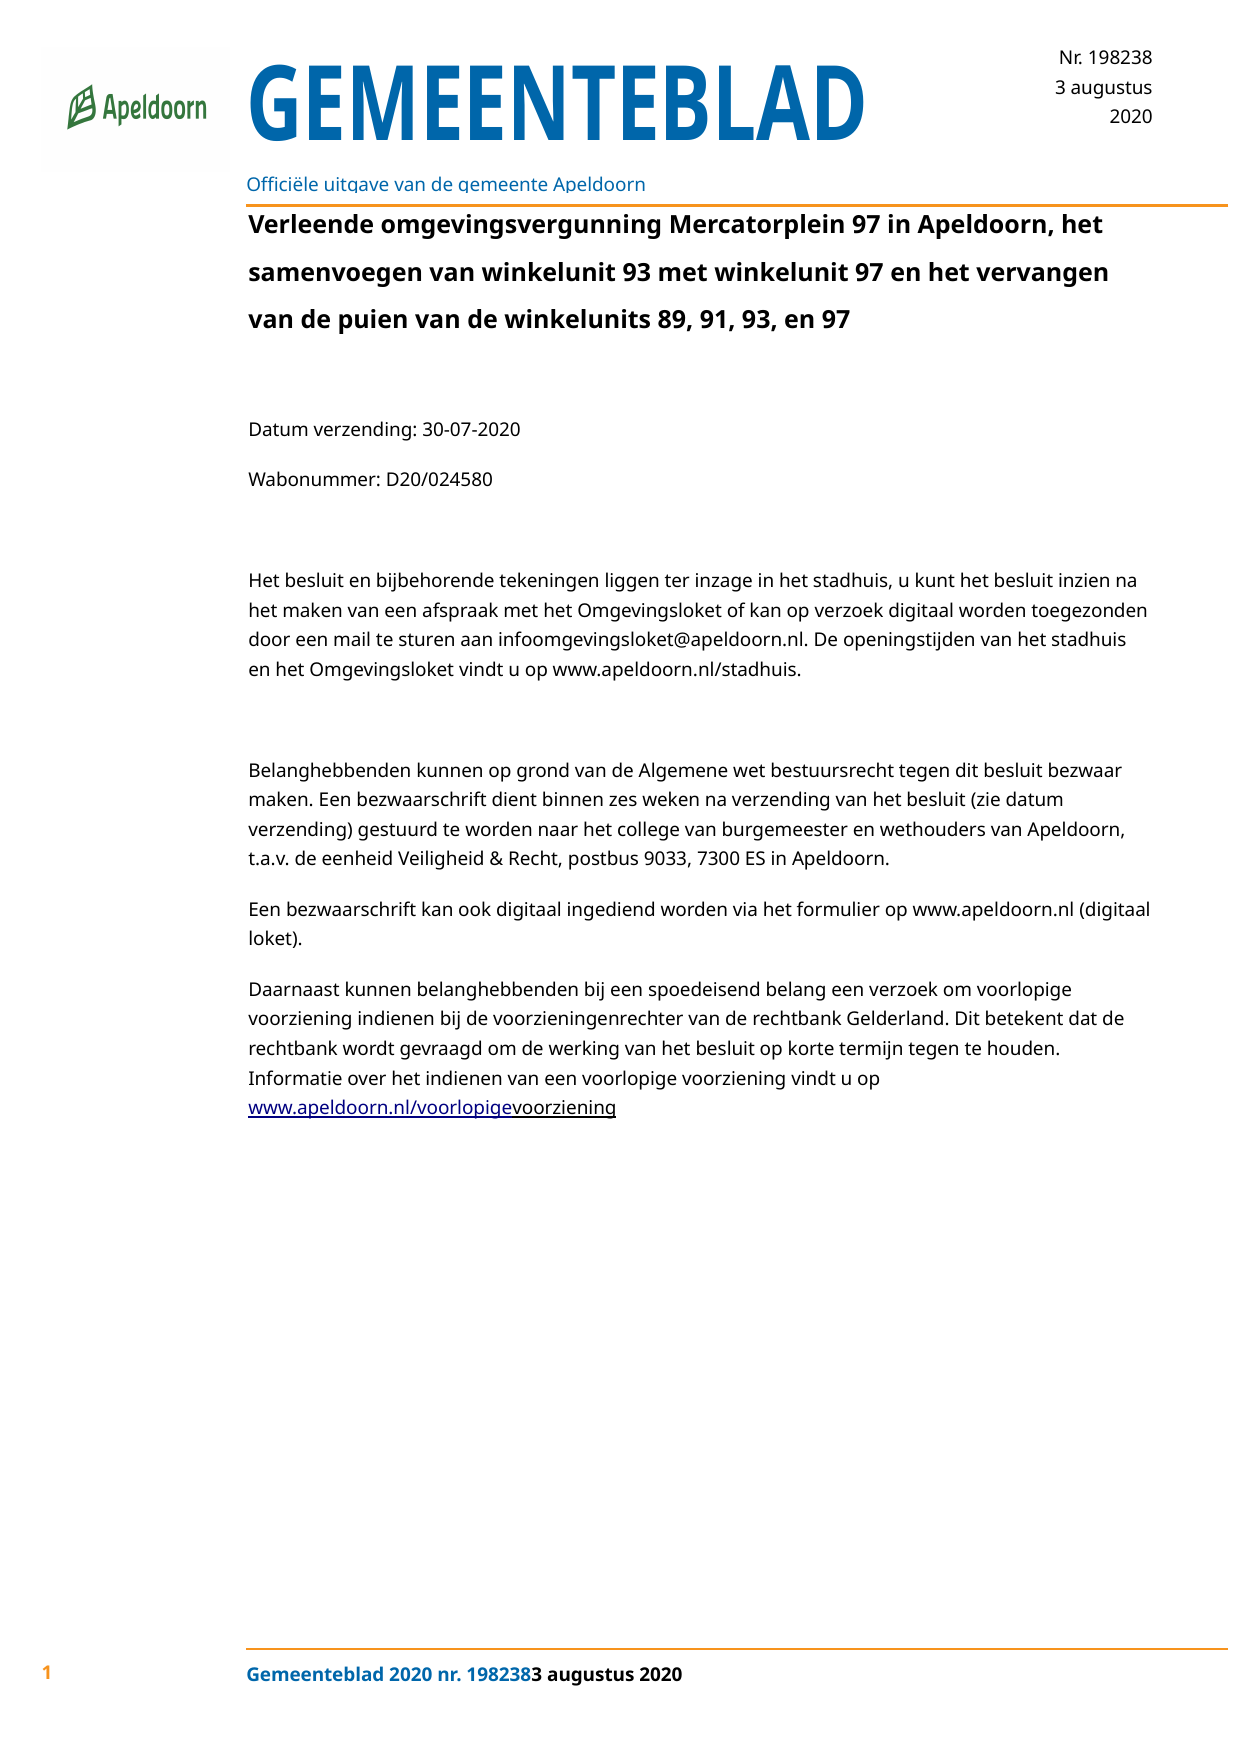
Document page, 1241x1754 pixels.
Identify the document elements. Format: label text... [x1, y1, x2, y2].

text Verleende omgevingsvergunning Mercatorplein 97 in Apeldoorn, het samenvoegen van winkelunit 93 met winkelunit 97 en het vervangen van de puien van de winkelunits 89, 91, 93, en 97 [248, 207, 1152, 336]
text Daarnaast kunnen belanghebbenden bij een spoedeisend belang een verzoek om voorlopige voorziening indienen bij de voorzieningenrechter van de rechtbank Gelderland. Dit betekent dat de rechtbank wordt gevraagd om de werking van het besluit op korte termijn tegen te houden. Informatie over het indienen van een voorlopige voorziening vindt u op www.apeldoorn.nl/voorlopigevoorziening [248, 976, 1152, 1120]
text Het besluit en bijbehorende tekeningen liggen ter inzage in het stadhuis, u kunt het besluit inzien na het maken van een afspraak met het Omgevingsloket of kan op verzoek digitaal worden toegezonden door een mail te sturen aan infoomgevingsloket@apeldoorn.nl. De openingstijden van het stadhuis en het Omgevingsloket vindt u op www.apeldoorn.nl/stadhuis. [248, 567, 1152, 682]
text Een bezwaarschrift kan ook digitaal ingediend worden via het formulier op www.apeldoorn.nl (digitaal loket). [248, 896, 1152, 951]
text Belanghebbenden kunnen op grond van de Algemene wet bestuursrecht tegen dit besluit bezwaar maken. Een bezwaarschrift dient binnen zes weken na verzending van het besluit (zie datum verzending) gestuurd te worden naar het college van burgemeester en wethouders van Apeldoorn, t.a.v. de eenheid Veiligheid & Recht, postbus 9033, 7300 ES in Apeldoorn. [248, 757, 1152, 871]
text Datum verzending: 30-07-2020 [248, 416, 1152, 442]
picture [41, 47, 231, 172]
text Wabonummer: D20/024580 [248, 466, 1152, 492]
